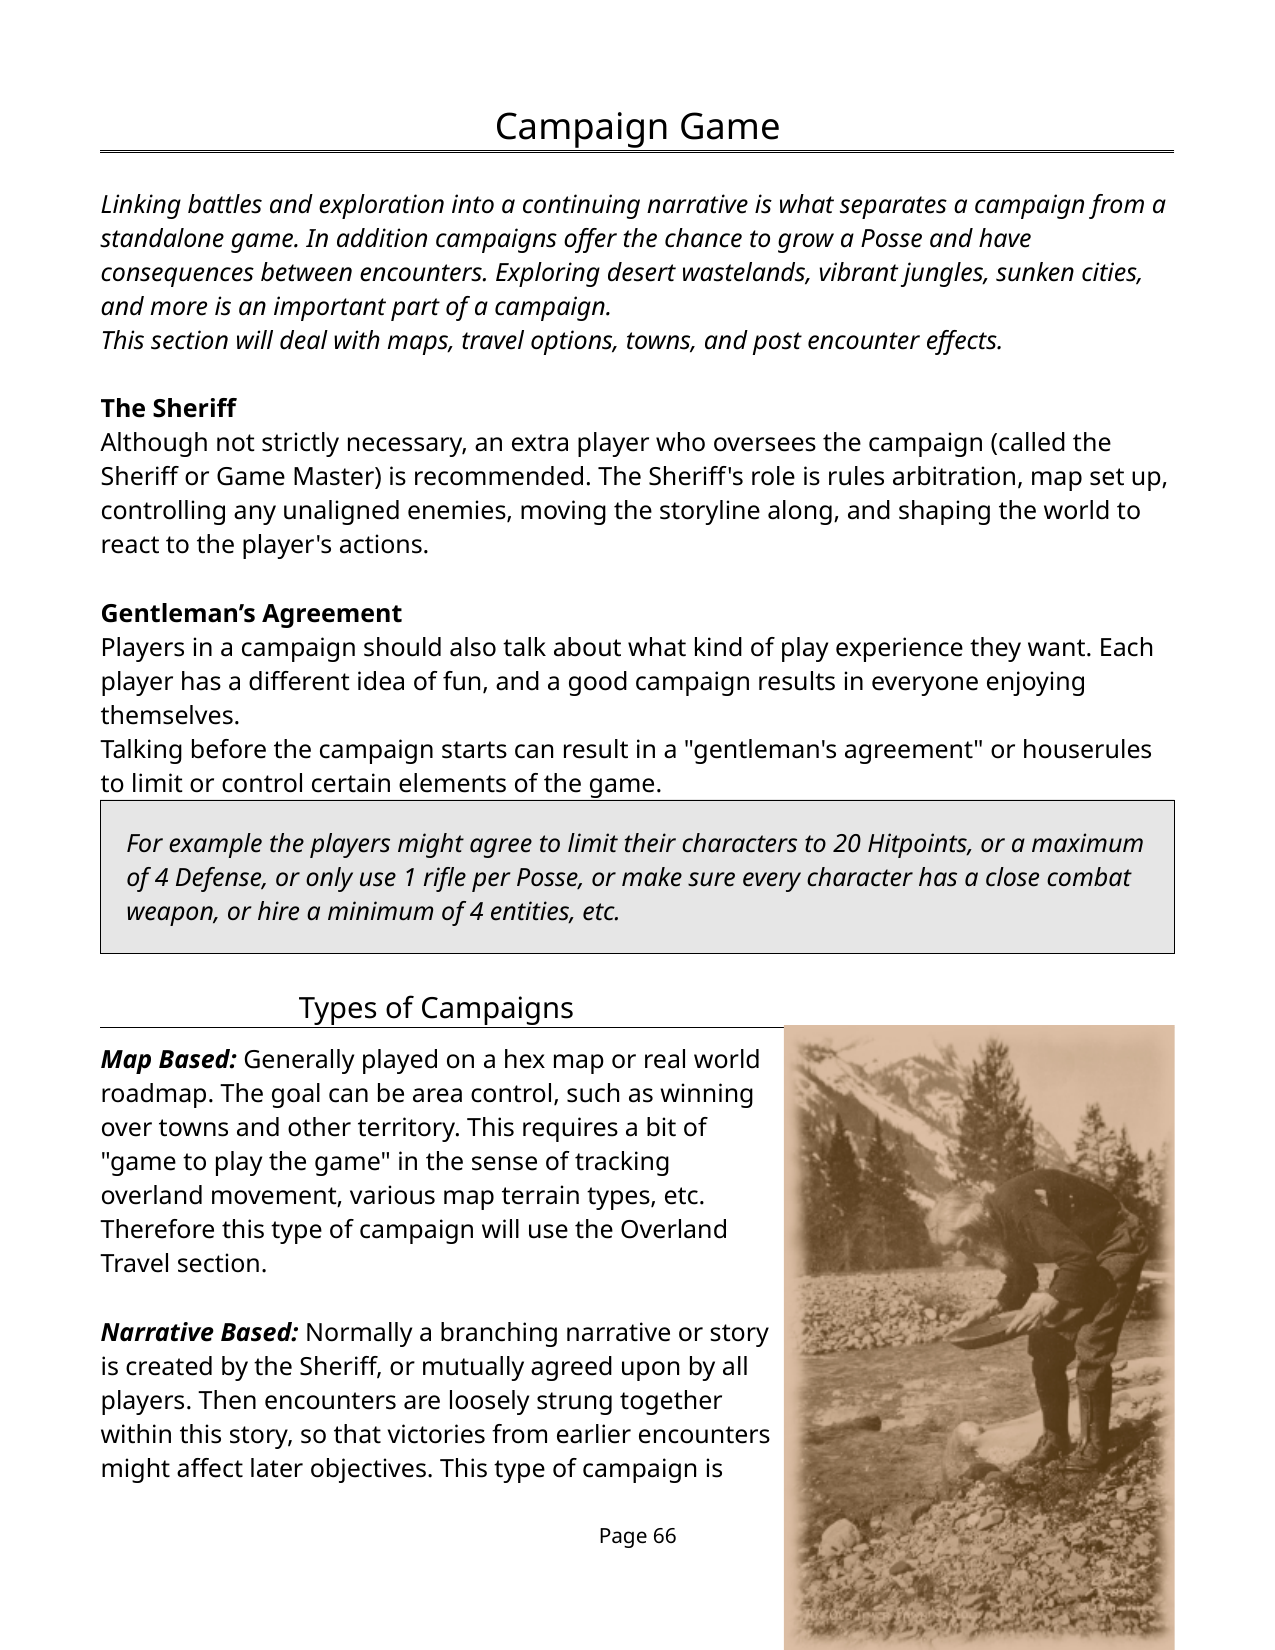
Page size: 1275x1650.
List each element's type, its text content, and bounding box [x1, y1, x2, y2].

text Narrative Based: Normally a branching narrative or story is created by the Sheriff, or mutually agreed upon by all players. Then encounters are loosely strung together within this story, so that victories from earlier encounters might affect later objectives. This type of campaign is [100, 1314, 783, 1484]
subtitle Campaign Game [100, 100, 1174, 150]
text For example the players might agree to limit their characters to 20 Hitpoints, or a maximum of 4 Defense, or only use 1 rifle per Posse, or make sure every character has a close combat weapon, or hire a minimum of 4 entities, etc. [101, 801, 1174, 953]
text Talking before the campaign starts can result in a "gentleman's agreement" or houserules to limit or control certain elements of the game. [100, 731, 1174, 799]
text Map Based: Generally played on a hex map or real world roadmap. The goal can be area control, such as winning over towns and other territory. This requires a bit of "game to play the game" in the sense of tracking overland movement, various map terrain types, etc. Therefore this type of campaign will use the Overland Travel section. [100, 1042, 783, 1280]
text This section will deal with maps, travel options, towns, and post encounter effects. [100, 323, 1174, 357]
text Gentleman’s Agreement [100, 595, 1174, 629]
text Players in a campaign should also talk about what kind of play experience they want. Each player has a different idea of fun, and a good campaign results in everyone enjoying themselves. [100, 629, 1174, 731]
text Linking battles and exploration into a continuing narrative is what separates a campaign from a standalone game. In addition campaigns offer the chance to grow a Posse and have consequences between encounters. Exploring desert wastelands, vibrant jungles, sunken cities, and more is an important part of a campaign. [100, 186, 1174, 323]
text The Sheriff [100, 391, 1174, 425]
subtitle Types of Campaigns [100, 987, 1174, 1027]
text Although not strictly necessary, an extra player who oversees the campaign (called the Sheriff or Game Master) is recommended. The Sheriff's role is rules arbitration, map set up, controlling any unaligned enemies, moving the storyline along, and shaping the world to react to the player's actions. [100, 425, 1174, 561]
picture [783, 1025, 1175, 1650]
